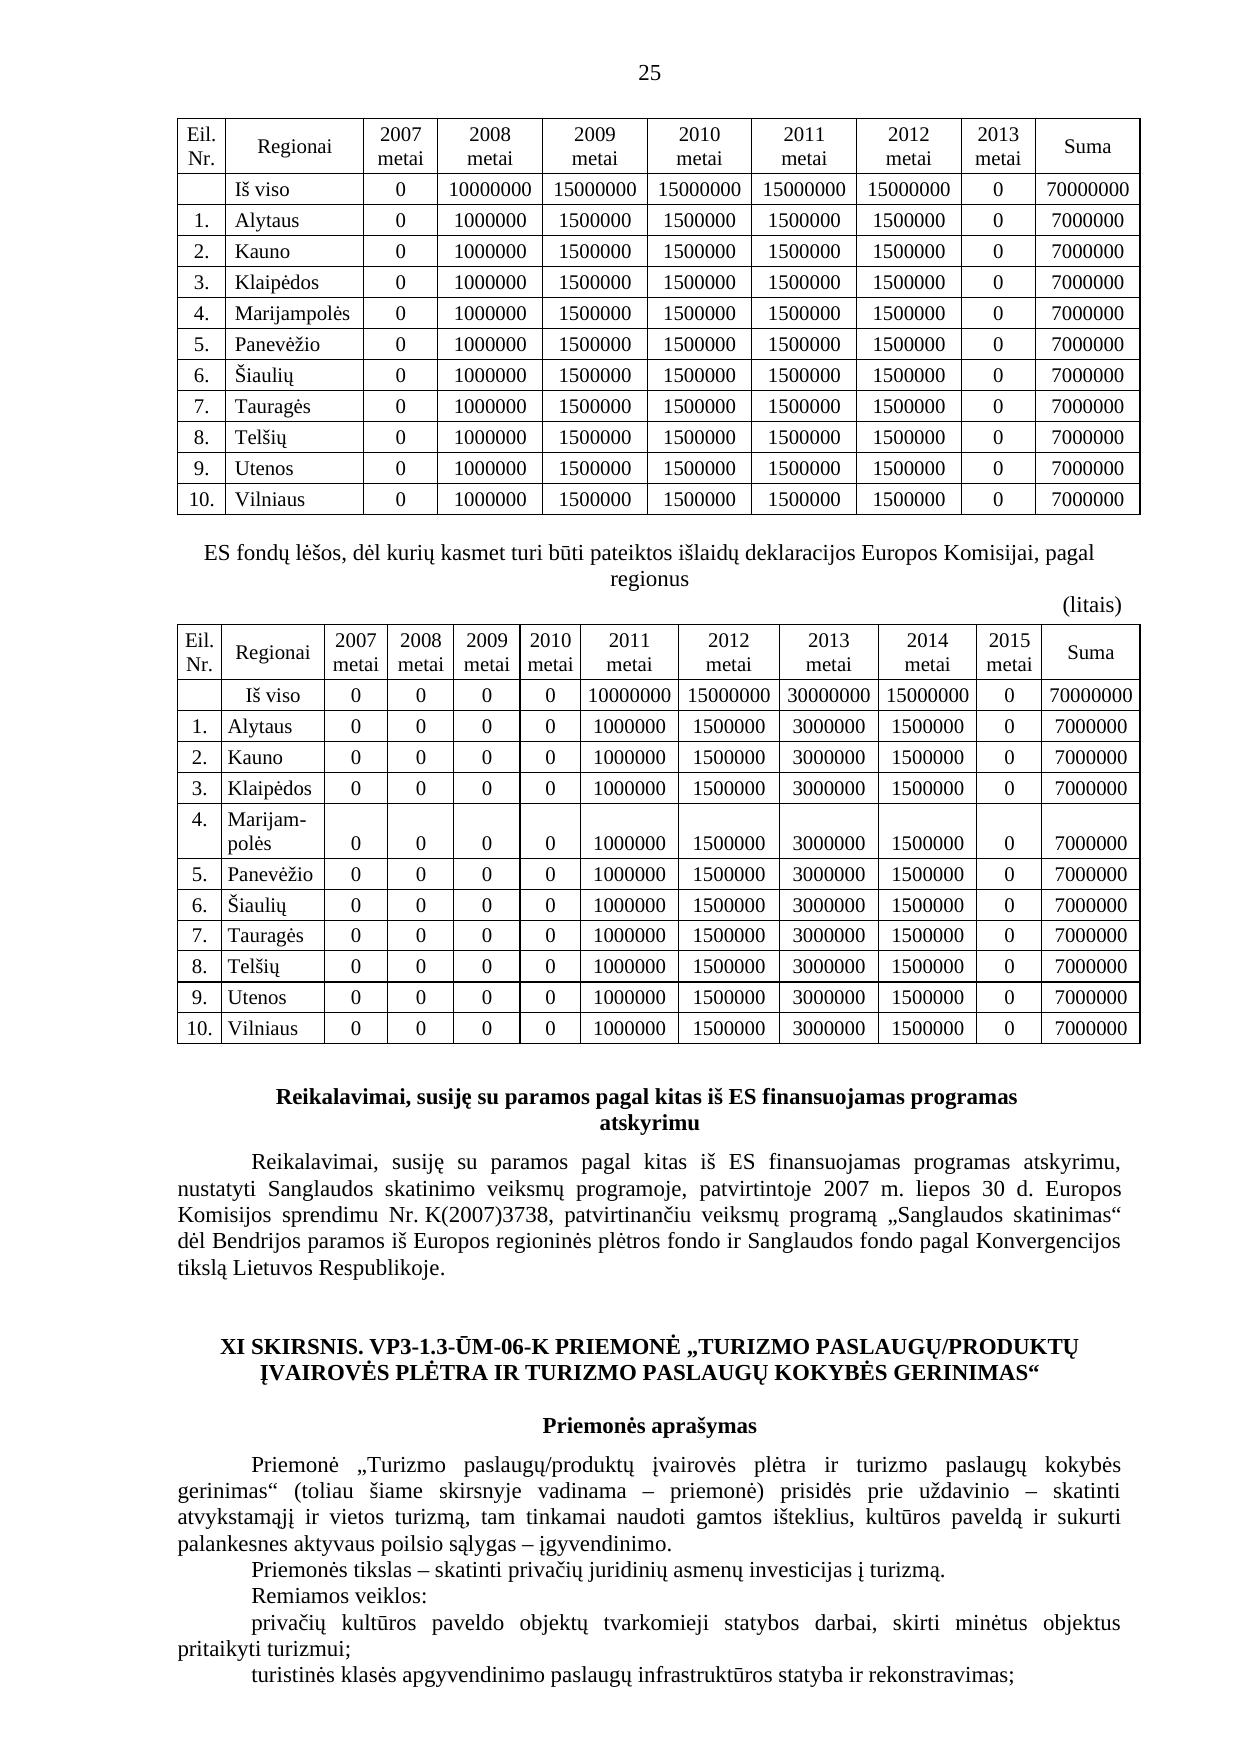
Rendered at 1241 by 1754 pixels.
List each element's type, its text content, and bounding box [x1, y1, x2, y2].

table_cell 1500000 [879, 951, 976, 981]
table_cell 9. [178, 453, 225, 482]
table_cell 3. [178, 267, 225, 297]
table_cell 0 [364, 453, 437, 482]
table_cell 1500000 [648, 205, 751, 235]
table_cell 1000000 [581, 921, 678, 950]
table_cell 0 [521, 711, 580, 741]
table_cell 7000000 [1036, 205, 1139, 235]
table_cell Utenos [226, 453, 363, 482]
table_cell 0 [977, 742, 1041, 772]
table_cell 2. [178, 742, 221, 772]
table_cell 0 [364, 422, 437, 452]
table_cell 0 [962, 453, 1035, 482]
table_cell 1500000 [543, 267, 647, 297]
table_cell 1500000 [543, 236, 647, 266]
table_cell 0 [977, 890, 1041, 919]
table_cell Marijampolės [226, 298, 363, 328]
table_cell Šiaulių [222, 890, 324, 919]
table_cell 1. [178, 205, 225, 235]
table_cell Iš viso [226, 174, 363, 204]
table_cell 7000000 [1042, 859, 1139, 888]
table_cell 1000000 [438, 422, 542, 452]
table_header 2013 metai [962, 119, 1035, 173]
table_cell 15000000 [543, 174, 647, 204]
table_cell 7000000 [1036, 484, 1139, 513]
table_cell 1500000 [543, 484, 647, 513]
table_cell 0 [977, 680, 1041, 710]
table_cell 0 [325, 742, 387, 772]
table_cell 0 [454, 951, 519, 981]
text Reikalavimai, susiję su paramos pagal kitas iš ES finansuojamas programas atskyrimu [177, 1083, 1122, 1136]
table_header Suma [1036, 119, 1139, 173]
table_cell 7000000 [1042, 804, 1139, 858]
table_cell 1000000 [581, 951, 678, 981]
subtitle XI SKIRSNIS. VP3-1.3-ŪM-06-K PRIEMONĖ „TURIZMO PASLAUGŲ/PRODUKTŲ ĮVAIROVĖS PLĖTRA IR TURIZMO PASLAUGŲ KOKYBĖS GERINIMAS“ [177, 1333, 1122, 1386]
table_cell 1500000 [857, 453, 961, 482]
table_cell 15000000 [857, 174, 961, 204]
table_cell 1000000 [581, 1013, 678, 1043]
table_cell 0 [364, 174, 437, 204]
table_cell 0 [962, 236, 1035, 266]
table_cell 0 [454, 680, 519, 710]
table_cell 1500000 [857, 329, 961, 359]
table_header 2009 metai [543, 119, 647, 173]
table_cell 0 [977, 983, 1041, 1012]
table_cell 7000000 [1036, 391, 1139, 421]
table_header 2007 metai [364, 119, 437, 173]
table_cell 7000000 [1036, 267, 1139, 297]
table_cell 0 [521, 921, 580, 950]
table_cell 0 [454, 983, 519, 1012]
table_cell 3000000 [780, 890, 878, 919]
table_cell 1000000 [581, 859, 678, 888]
table_cell 1000000 [581, 773, 678, 803]
table_cell 0 [454, 921, 519, 950]
table_cell 1000000 [438, 329, 542, 359]
table_header 2012 metai [679, 625, 779, 679]
table_header Eil. Nr. [178, 119, 225, 173]
table_cell 1500000 [679, 711, 779, 741]
table_cell 1000000 [581, 711, 678, 741]
table_cell 0 [454, 1013, 519, 1043]
table_cell 0 [325, 711, 387, 741]
table_cell 0 [977, 921, 1041, 950]
table_cell 0 [388, 711, 453, 741]
table_cell 1500000 [543, 422, 647, 452]
table_cell 15000000 [679, 680, 779, 710]
table_cell 7000000 [1036, 329, 1139, 359]
table_cell 0 [388, 773, 453, 803]
text Priemonė „Turizmo paslaugų/produktų įvairovės plėtra ir turizmo paslaugų kokybės gerinimas“ (toliau šiame skirsnyje vadinama – priemonė) prisidės prie uždavinio – skatinti atvykstamąjį ir vietos turizmą, tam tinkamai naudoti gamtos išteklius, kultūros paveldą ir sukurti palankesnes aktyvaus poilsio sąlygas – įgyvendinimo. [177, 1451, 1122, 1556]
table_cell 0 [388, 742, 453, 772]
table_cell 0 [325, 983, 387, 1012]
table_header 2010 metai [648, 119, 751, 173]
table_cell 0 [521, 680, 580, 710]
table_cell 1500000 [648, 422, 751, 452]
table_header 2009 metai [454, 625, 519, 679]
table_cell 1000000 [438, 453, 542, 482]
table_cell 1500000 [648, 236, 751, 266]
table_cell 1500000 [543, 329, 647, 359]
table_cell 0 [388, 890, 453, 919]
table_cell 1500000 [752, 298, 856, 328]
table_cell 1000000 [438, 267, 542, 297]
table_cell 0 [521, 742, 580, 772]
table_cell Šiaulių [226, 360, 363, 390]
table_cell 0 [454, 773, 519, 803]
table_cell 1500000 [879, 890, 976, 919]
table_cell 0 [977, 711, 1041, 741]
table_cell 0 [388, 680, 453, 710]
table_cell 1500000 [679, 859, 779, 888]
table_cell 3000000 [780, 804, 878, 858]
table_cell 1000000 [438, 391, 542, 421]
table_cell 9. [178, 983, 221, 1012]
table_cell 1500000 [752, 205, 856, 235]
table_cell 0 [454, 742, 519, 772]
table_cell 0 [364, 267, 437, 297]
table_cell 1500000 [752, 329, 856, 359]
table_cell 1500000 [879, 804, 976, 858]
table_cell 0 [962, 329, 1035, 359]
table_cell 1500000 [752, 267, 856, 297]
table_cell Vilniaus [226, 484, 363, 513]
table_cell 0 [962, 391, 1035, 421]
text privačių kultūros paveldo objektų tvarkomieji statybos darbai, skirti minėtus objektus pritaikyti turizmui; [177, 1609, 1122, 1662]
table_cell 0 [521, 773, 580, 803]
table_cell 1500000 [752, 484, 856, 513]
table_cell 0 [521, 951, 580, 981]
table_cell 0 [977, 804, 1041, 858]
table_cell 0 [521, 804, 580, 858]
table_cell Utenos [222, 983, 324, 1012]
table_cell 1500000 [648, 298, 751, 328]
table_cell 1500000 [679, 742, 779, 772]
table_cell 0 [521, 1013, 580, 1043]
table_cell 0 [364, 484, 437, 513]
table_cell 1500000 [879, 711, 976, 741]
table_cell 0 [364, 360, 437, 390]
table_cell [178, 680, 221, 710]
table_cell 0 [962, 174, 1035, 204]
table_cell Vilniaus [222, 1013, 324, 1043]
table_cell 7000000 [1036, 298, 1139, 328]
table_cell 1500000 [879, 1013, 976, 1043]
table_cell 1500000 [879, 859, 976, 888]
table_cell 1500000 [857, 391, 961, 421]
table_cell 1500000 [879, 983, 976, 1012]
table_cell 8. [178, 422, 225, 452]
table_cell 1000000 [438, 205, 542, 235]
table_cell 1500000 [752, 360, 856, 390]
table_cell 1000000 [438, 298, 542, 328]
table_cell 0 [521, 859, 580, 888]
table_cell 1500000 [679, 890, 779, 919]
table_cell 3000000 [780, 742, 878, 772]
table_cell 0 [454, 890, 519, 919]
table_cell Tauragės [222, 921, 324, 950]
table_cell Telšių [226, 422, 363, 452]
table_cell 10000000 [581, 680, 678, 710]
table_cell 1500000 [543, 298, 647, 328]
table_cell Marijam­polės [222, 804, 324, 858]
table_header 2008 metai [438, 119, 542, 173]
table_cell 7000000 [1042, 711, 1139, 741]
table_cell Kauno [226, 236, 363, 266]
table_cell 1500000 [543, 205, 647, 235]
table_cell 0 [388, 921, 453, 950]
table_cell 6. [178, 360, 225, 390]
table_cell 1500000 [543, 360, 647, 390]
table_cell 15000000 [879, 680, 976, 710]
table_header 2011 metai [581, 625, 678, 679]
table_cell 0 [325, 804, 387, 858]
table_cell 1500000 [857, 298, 961, 328]
table_header Regionai [222, 625, 324, 679]
table_cell Alytaus [226, 205, 363, 235]
table_header 2015 metai [977, 625, 1041, 679]
table_cell 15000000 [648, 174, 751, 204]
table_cell 0 [962, 422, 1035, 452]
table_cell 7000000 [1042, 773, 1139, 803]
table_cell 1500000 [679, 921, 779, 950]
table_cell Klaipėdos [222, 773, 324, 803]
table_cell 1500000 [648, 360, 751, 390]
table_cell 3000000 [780, 921, 878, 950]
table_cell 1500000 [857, 422, 961, 452]
table_cell 0 [962, 298, 1035, 328]
table_cell 0 [388, 951, 453, 981]
table_cell 2. [178, 236, 225, 266]
table_cell 7000000 [1042, 890, 1139, 919]
table_cell 1500000 [679, 804, 779, 858]
table_cell Klaipėdos [226, 267, 363, 297]
table_header 2012 metai [857, 119, 961, 173]
table_cell 3000000 [780, 773, 878, 803]
table_cell 1500000 [752, 422, 856, 452]
table_cell 0 [364, 329, 437, 359]
table_cell 0 [388, 1013, 453, 1043]
table_cell Telšių [222, 951, 324, 981]
table_cell 1500000 [679, 773, 779, 803]
table_header 2008 metai [388, 625, 453, 679]
table_cell Iš viso [222, 680, 324, 710]
table_cell 0 [962, 267, 1035, 297]
table_cell Panevėžio [222, 859, 324, 888]
table_cell 1500000 [879, 773, 976, 803]
table_cell 1000000 [438, 360, 542, 390]
table_cell 1500000 [648, 391, 751, 421]
table_cell 4. [178, 298, 225, 328]
table_cell 3000000 [780, 859, 878, 888]
table_cell 7000000 [1036, 422, 1139, 452]
text Priemonės aprašymas [177, 1412, 1122, 1438]
table_cell 7. [178, 391, 225, 421]
table_cell 0 [977, 951, 1041, 981]
table_header 2007 metai [325, 625, 387, 679]
table_cell 6. [178, 890, 221, 919]
table_cell 70000000 [1036, 174, 1139, 204]
table_cell 8. [178, 951, 221, 981]
table_cell 3000000 [780, 711, 878, 741]
table_cell 1500000 [857, 236, 961, 266]
table_cell 0 [977, 859, 1041, 888]
table_header Eil. Nr. [178, 625, 221, 679]
table_cell 0 [388, 983, 453, 1012]
table_cell 1500000 [857, 267, 961, 297]
table_cell 15000000 [752, 174, 856, 204]
table_cell 0 [962, 205, 1035, 235]
table_cell 10000000 [438, 174, 542, 204]
table_cell 0 [521, 890, 580, 919]
table_cell 1500000 [543, 391, 647, 421]
table_cell 0 [388, 859, 453, 888]
table_cell 0 [325, 680, 387, 710]
table_cell 1. [178, 711, 221, 741]
table_header 2011 metai [752, 119, 856, 173]
table_cell 1500000 [648, 484, 751, 513]
table_cell 7. [178, 921, 221, 950]
table_cell 3. [178, 773, 221, 803]
table_cell 1000000 [438, 236, 542, 266]
table_cell 7000000 [1036, 453, 1139, 482]
table_cell 5. [178, 329, 225, 359]
text ES fondų lėšos, dėl kurių kasmet turi būti pateiktos išlaidų deklaracijos Europos Komisijai, pagal regionus [177, 538, 1122, 591]
table_cell 1000000 [581, 983, 678, 1012]
table_cell 7000000 [1042, 742, 1139, 772]
table_cell 3000000 [780, 983, 878, 1012]
table_header 2013 metai [780, 625, 878, 679]
text Reikalavimai, susiję su paramos pagal kitas iš ES finansuojamas programas atskyrimu, nustatyti Sanglaudos skatinimo veiksmų programoje, patvirtintoje 2007 m. liepos 30 d. Europos Komisijos sprendimu Nr. K(2007)3738, patvirtinančiu veiksmų programą „Sanglaudos skatinimas“ dėl Bendrijos paramos iš Europos regioninės plėtros fondo ir Sanglaudos fondo pagal Konvergencijos tikslą Lietuvos Respublikoje. [177, 1148, 1122, 1280]
table_cell 7000000 [1042, 921, 1139, 950]
table_cell 1500000 [879, 742, 976, 772]
table_cell Panevėžio [226, 329, 363, 359]
table_cell 30000000 [780, 680, 878, 710]
text Remiamos veiklos: [177, 1582, 1122, 1609]
table_cell 7000000 [1042, 983, 1139, 1012]
table_cell 3000000 [780, 1013, 878, 1043]
table_cell 1500000 [648, 267, 751, 297]
table_cell 5. [178, 859, 221, 888]
table_cell 1500000 [752, 236, 856, 266]
table_cell 0 [364, 391, 437, 421]
table_cell 1000000 [581, 890, 678, 919]
table_cell 0 [364, 236, 437, 266]
text turistinės klasės apgyvendinimo paslaugų infrastruktūros statyba ir rekonstravimas; [177, 1662, 1122, 1688]
table_cell Tauragės [226, 391, 363, 421]
table_cell 0 [325, 859, 387, 888]
table_cell 70000000 [1042, 680, 1139, 710]
table_cell 7000000 [1042, 951, 1139, 981]
table_cell 1500000 [879, 921, 976, 950]
table_cell 1500000 [543, 453, 647, 482]
table_cell 1500000 [679, 951, 779, 981]
table_cell 0 [325, 773, 387, 803]
table_cell 10. [178, 1013, 221, 1043]
table_cell 0 [962, 360, 1035, 390]
table_cell 0 [454, 711, 519, 741]
table_cell 0 [388, 804, 453, 858]
table_cell 0 [325, 1013, 387, 1043]
table_cell 0 [962, 484, 1035, 513]
table_header 2010 metai [521, 625, 580, 679]
table_cell 7000000 [1042, 1013, 1139, 1043]
table_cell Kauno [222, 742, 324, 772]
table_cell 0 [325, 921, 387, 950]
table_cell 4. [178, 804, 221, 858]
table_cell 1000000 [438, 484, 542, 513]
table_cell Alytaus [222, 711, 324, 741]
table_cell [178, 174, 225, 204]
table_cell 1500000 [679, 1013, 779, 1043]
text Priemonės tikslas – skatinti privačių juridinių asmenų investicijas į turizmą. [177, 1556, 1122, 1582]
table_cell 0 [454, 859, 519, 888]
table_cell 0 [364, 298, 437, 328]
table_cell 1000000 [581, 804, 678, 858]
table_header Suma [1042, 625, 1139, 679]
table_header 2014 metai [879, 625, 976, 679]
table_cell 7000000 [1036, 360, 1139, 390]
table_cell 0 [325, 951, 387, 981]
table_cell 0 [364, 205, 437, 235]
table_cell 1500000 [857, 205, 961, 235]
table_cell 10. [178, 484, 225, 513]
text (litais) [177, 591, 1122, 618]
table_cell 1500000 [648, 453, 751, 482]
table_cell 3000000 [780, 951, 878, 981]
table_cell 1500000 [857, 484, 961, 513]
table_cell 1500000 [648, 329, 751, 359]
table_cell 1500000 [857, 360, 961, 390]
table_cell 0 [454, 804, 519, 858]
table_cell 1500000 [679, 983, 779, 1012]
table_cell 0 [977, 773, 1041, 803]
table_cell 0 [521, 983, 580, 1012]
table_cell 1500000 [752, 453, 856, 482]
table_cell 0 [325, 890, 387, 919]
table_cell 7000000 [1036, 236, 1139, 266]
table_cell 1500000 [752, 391, 856, 421]
table_header Regionai [226, 119, 363, 173]
table_cell 1000000 [581, 742, 678, 772]
table_cell 0 [977, 1013, 1041, 1043]
